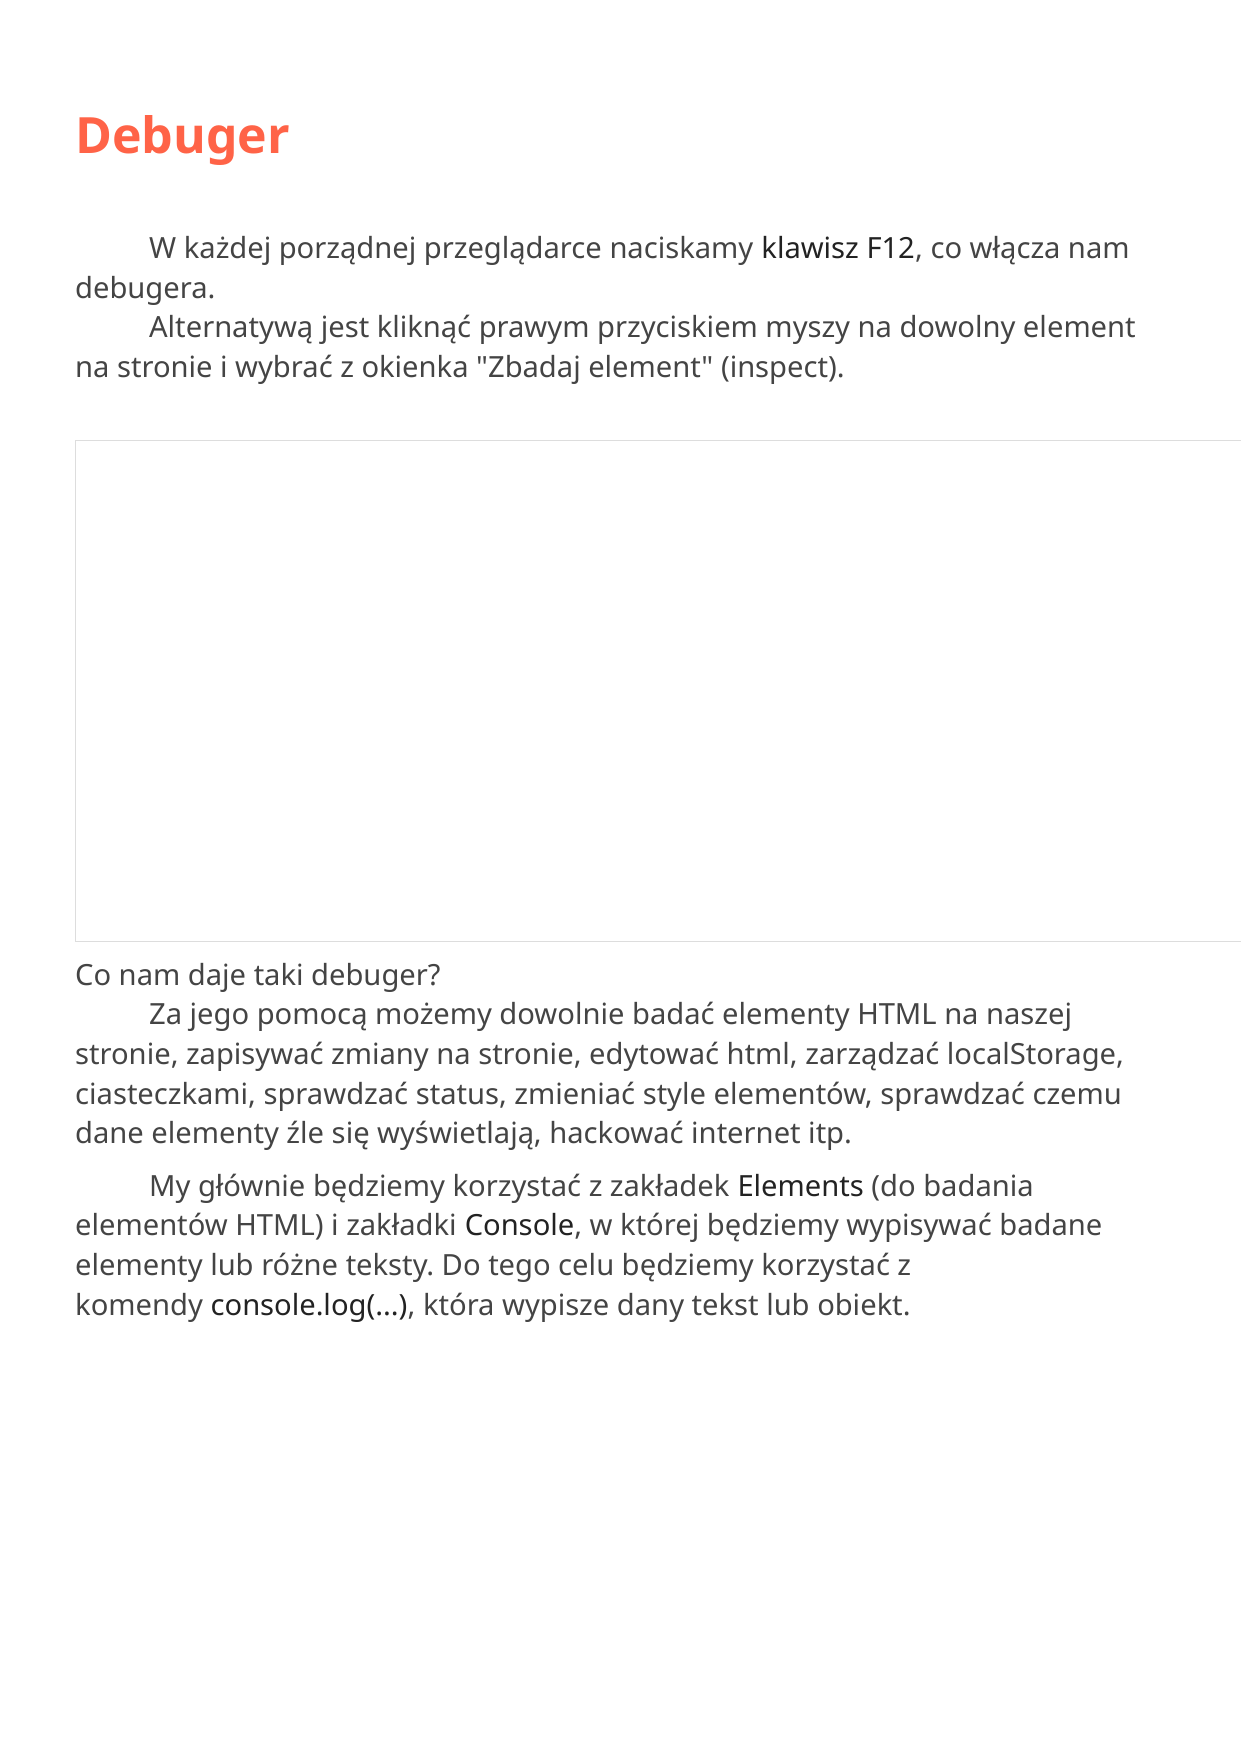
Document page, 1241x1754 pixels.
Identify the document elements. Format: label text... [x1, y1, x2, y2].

text W każdej porządnej przeglądarce naciskamy klawisz F12, co włącza nam debugera. Alternatywą jest kliknąć prawym przyciskiem myszy na dowolny element na stronie i wybrać z okienka "Zbadaj element" (inspect). [75, 227, 1165, 386]
text Co nam daje taki debuger? Za jego pomocą możemy dowolnie badać elementy HTML na naszej stronie, zapisywać zmiany na stronie, edytować html, zarządzać localStorage, ciasteczkami, sprawdzać status, zmieniać style elementów, sprawdzać czemu dane elementy źle się wyświetlają, hackować internet itp. [75, 954, 1165, 1152]
text My głównie będziemy korzystać z zakładek Elements (do badania elementów HTML) i zakładki Console, w której będziemy wypisywać badane elementy lub różne teksty. Do tego celu będziemy korzystać z komendy console.log(...), która wypisze dany tekst lub obiekt. [75, 1165, 1165, 1352]
subtitle Debuger [75, 100, 1165, 168]
